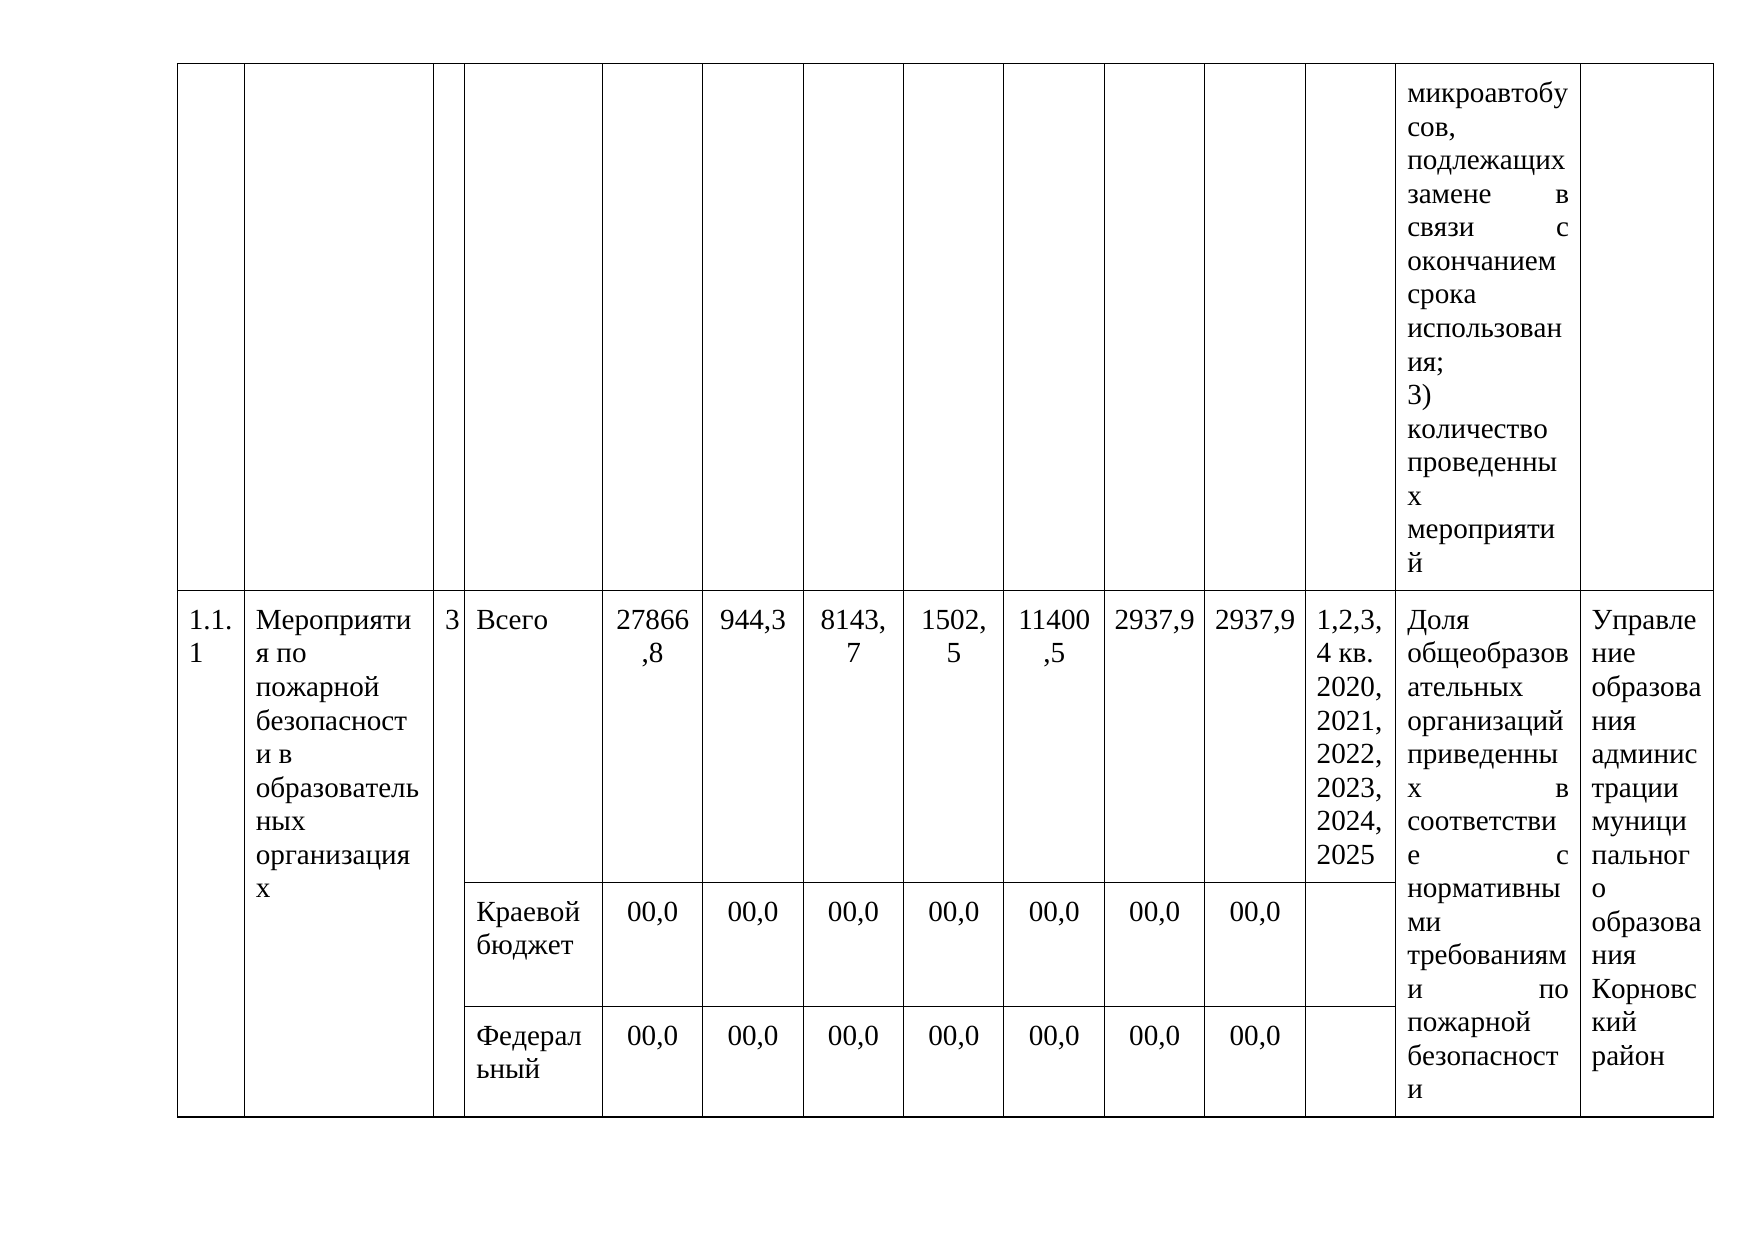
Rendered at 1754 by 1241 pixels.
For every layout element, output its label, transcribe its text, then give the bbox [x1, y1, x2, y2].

table_cell Всего [465, 591, 602, 882]
table_header [1004, 64, 1104, 590]
table_header микроавтобусов, подлежащих замене в связи с окончанием срока использования; 3) количество проведенных мероприятий [1396, 64, 1580, 590]
table_cell Федеральный [465, 1007, 602, 1116]
table_header [245, 64, 433, 590]
table_cell 1.1.1 [178, 591, 244, 1116]
table_header [465, 64, 602, 590]
table_cell 00,0 [603, 1007, 702, 1116]
table_cell 8143,7 [804, 591, 903, 882]
table_cell 00,0 [1205, 1007, 1305, 1116]
table_cell 00,0 [703, 883, 803, 1006]
table_cell [1306, 883, 1395, 1006]
table_cell 11400,5 [1004, 591, 1104, 882]
table_header [1714, 63, 1721, 590]
table_cell 00,0 [904, 883, 1003, 1006]
table_cell 27866,8 [603, 591, 702, 882]
table_cell Мероприятия по пожарной безопасности в образовательных организациях [245, 591, 433, 1116]
table_cell 00,0 [804, 1007, 903, 1116]
table_cell 00,0 [1105, 883, 1204, 1006]
table_cell 00,0 [1105, 1007, 1204, 1116]
table_header [804, 64, 903, 590]
table_cell 3 [434, 591, 464, 1116]
table_cell 00,0 [1004, 883, 1104, 1006]
table_cell 00,0 [804, 883, 903, 1006]
table_cell 00,0 [1205, 883, 1305, 1006]
table_cell 2937,9 [1205, 591, 1305, 882]
table_cell [1714, 590, 1721, 882]
table_header [904, 64, 1003, 590]
table_cell 00,0 [703, 1007, 803, 1116]
table_header [434, 64, 464, 590]
table_cell 00,0 [603, 883, 702, 1006]
table_cell Краевой бюджет [465, 883, 602, 1006]
table_cell 2937,9 [1105, 591, 1204, 882]
table_cell Управление образования администрации муниципального образования Корновский район [1581, 591, 1713, 1116]
table_cell 1,2,3,4 кв. 2020, 2021, 2022, 2023, 2024, 2025 [1306, 591, 1395, 882]
table_header [178, 64, 244, 590]
table_cell 944,3 [703, 591, 803, 882]
table_header [1105, 64, 1204, 590]
table_header [1306, 64, 1395, 590]
table_cell [1714, 882, 1721, 1006]
table_header [703, 64, 803, 590]
table_cell Доля общеобразовательных организаций приведенных в соответствие с нормативными требованиями по пожарной безопасности [1396, 591, 1580, 1116]
table_cell 00,0 [904, 1007, 1003, 1116]
table_header [1205, 64, 1305, 590]
table_cell 1502,5 [904, 591, 1003, 882]
table_cell 00,0 [1004, 1007, 1104, 1116]
table_cell [1714, 1006, 1721, 1116]
table_header [1581, 64, 1713, 590]
table_cell [1306, 1007, 1395, 1116]
table_header [603, 64, 702, 590]
